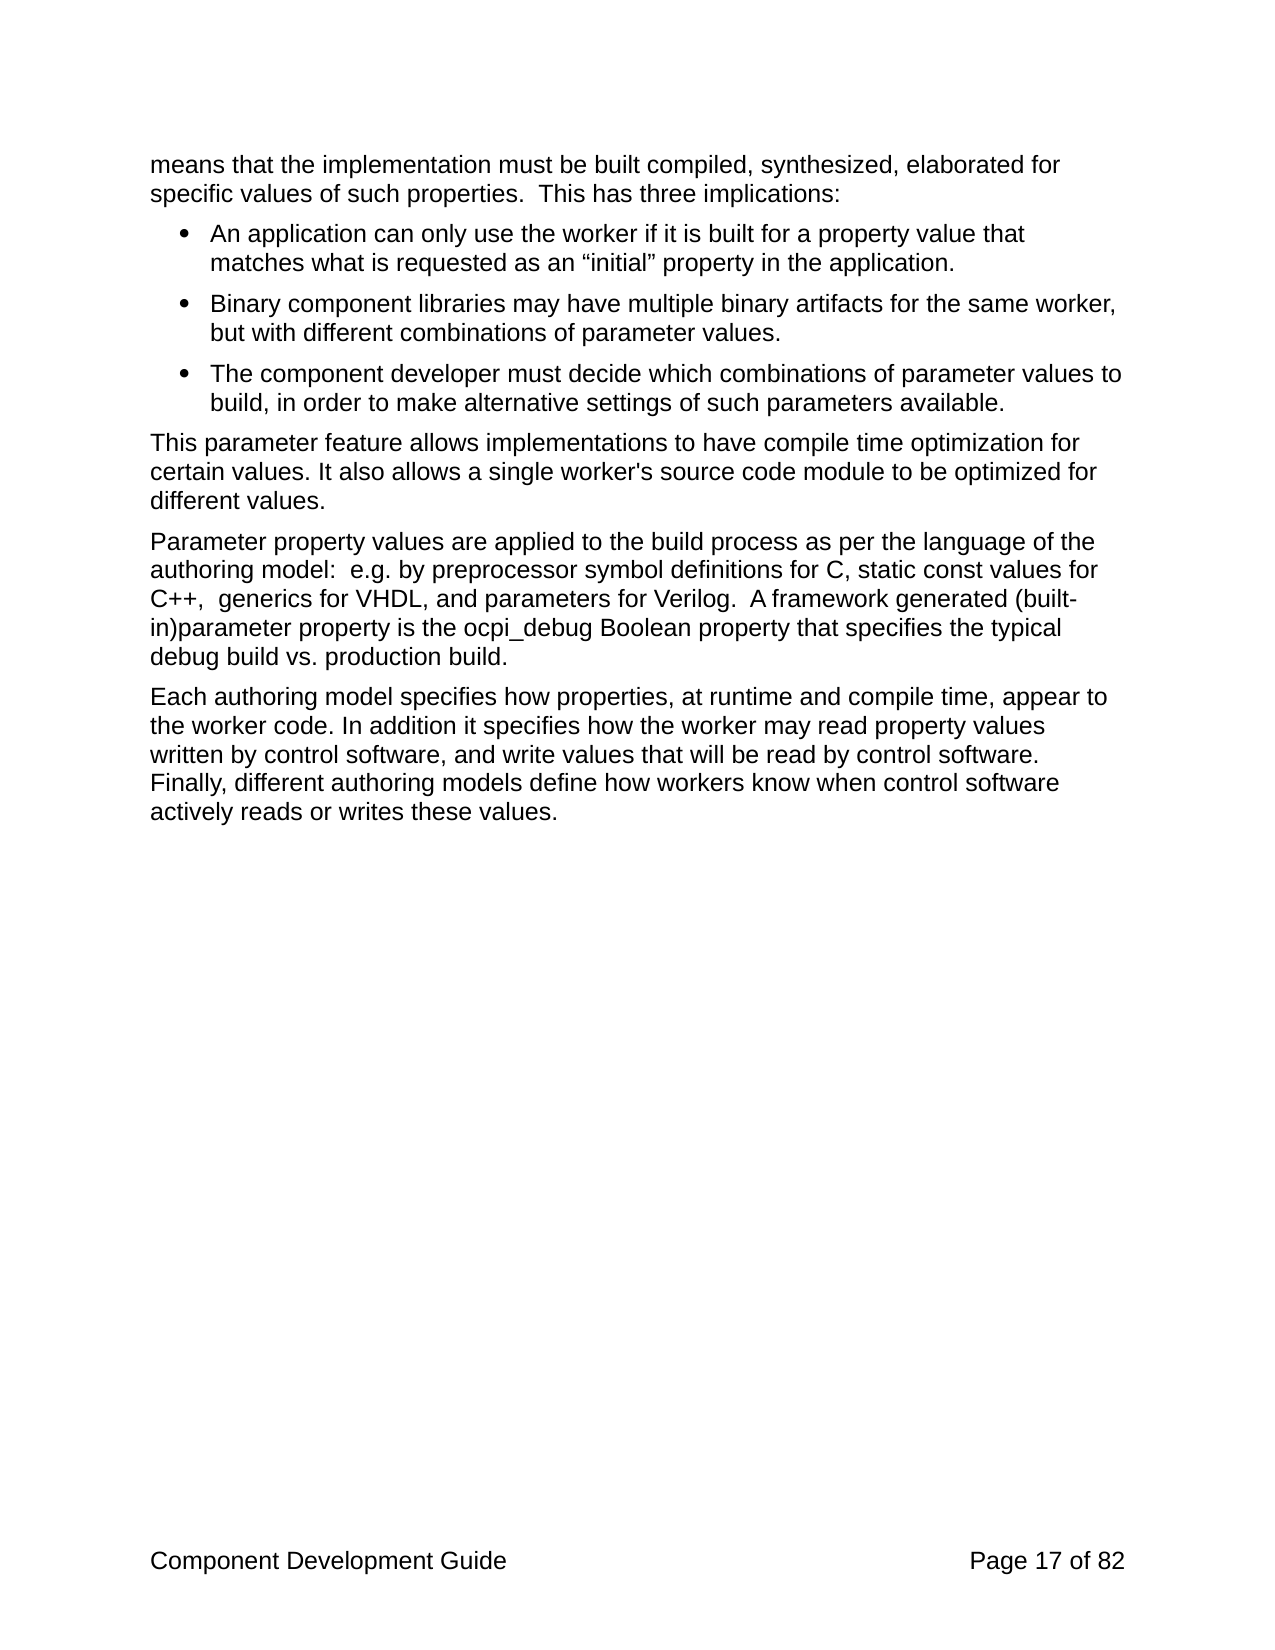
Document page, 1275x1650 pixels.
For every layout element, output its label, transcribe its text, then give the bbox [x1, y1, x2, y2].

list The component developer must decide which combinations of parameter values to build, in order to make alternative settings of such parameters available. [180, 359, 1125, 416]
text This parameter feature allows implementations to have compile time optimization for certain values. It also allows a single worker's source code module to be optimized for different values. [150, 428, 1125, 514]
list An application can only use the worker if it is built for a property value that matches what is requested as an “initial” property in the application. [180, 219, 1125, 277]
list Binary component libraries may have multiple binary artifacts for the same worker, but with different combinations of parameter values. [180, 289, 1125, 347]
text Each authoring model specifies how properties, at runtime and compile time, appear to the worker code. In addition it specifies how the worker may read property values written by control software, and write values that will be read by control software. Finally, different authoring models define how workers know when control software actively reads or writes these values. [150, 682, 1125, 826]
text means that the implementation must be built compiled, synthesized, elaborated for specific values of such properties. This has three implications: [150, 150, 1125, 207]
text Parameter property values are applied to the build process as per the language of the authoring model: e.g. by preprocessor symbol definitions for C, static const values for C++, generics for VHDL, and parameters for Verilog. A framework generated (built-in)parameter property is the ocpi_debug Boolean property that specifies the typical debug build vs. production build. [150, 526, 1125, 670]
